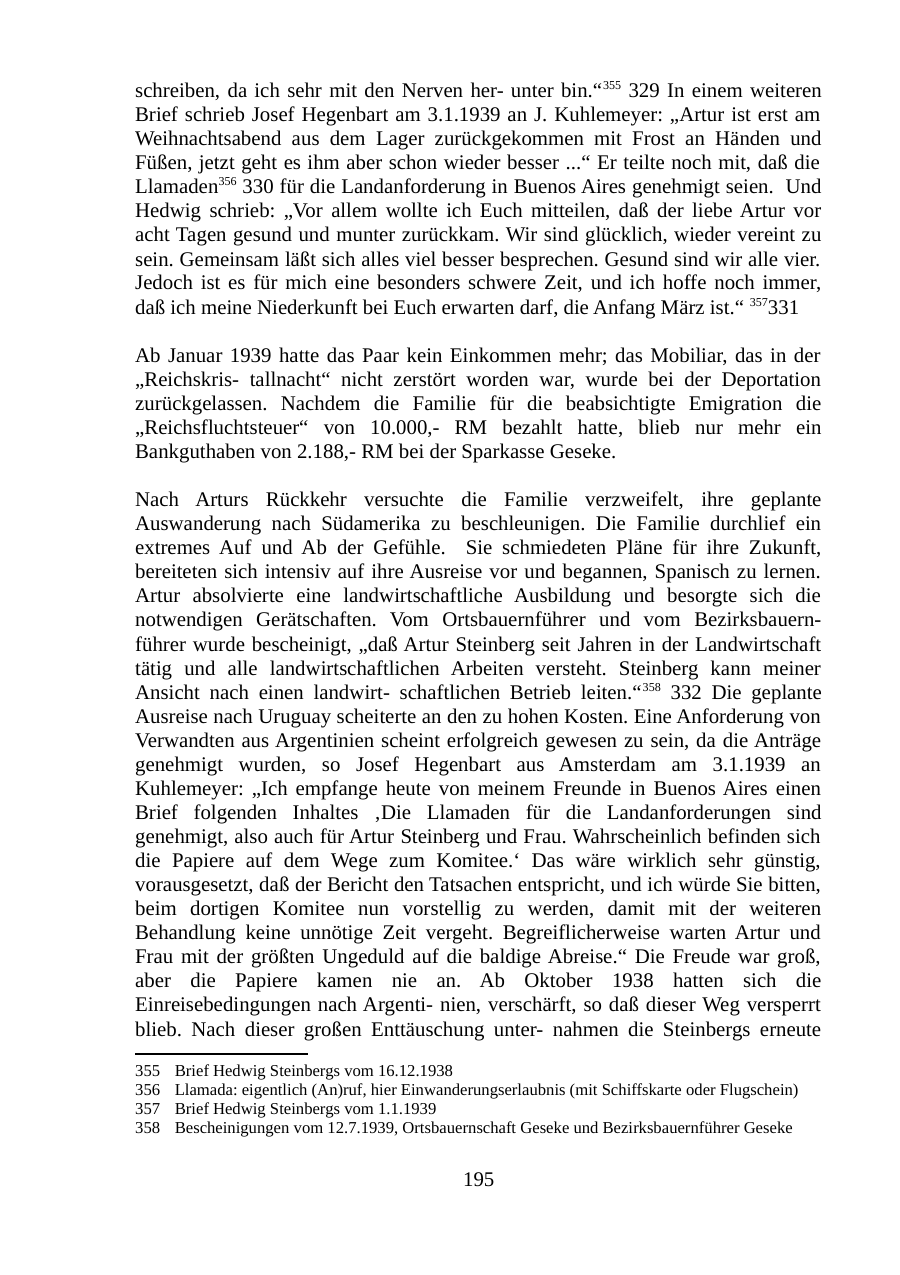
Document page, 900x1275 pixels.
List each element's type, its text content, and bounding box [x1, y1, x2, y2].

text Llamada: eigentlich (An)ruf, hier Einwanderungserlaubnis (mit Schiffskarte oder Flugschein) [135, 1079, 822, 1099]
text schreiben, da ich sehr mit den Nerven her- unter bin.“ 329 In einem weiteren Brief schrieb Josef Hegenbart am 3.1.1939 an J. Kuhlemeyer: „Artur ist erst am Weihnachtsabend aus dem Lager zurückgekommen mit Frost an Händen und Füßen, jetzt geht es ihm aber schon wieder besser ...“ Er teilte noch mit, daß die Llamaden 330 für die Landanforderung in Buenos Aires genehmigt seien. Und Hedwig schrieb: „Vor allem wollte ich Euch mitteilen, daß der liebe Artur vor acht Tagen gesund und munter zurückkam. Wir sind glücklich, wieder vereint zu sein. Gemeinsam läßt sich alles viel besser besprechen. Gesund sind wir alle vier. Jedoch ist es für mich eine besonders schwere Zeit, und ich hoffe noch immer, daß ich meine Niederkunft bei Euch erwarten darf, die Anfang März ist.“ 331 [135, 78, 822, 319]
text Brief Hedwig Steinbergs vom 1.1.1939 [135, 1099, 822, 1118]
text Bescheinigungen vom 12.7.1939, Ortsbauernschaft Geseke und Bezirksbauernführer Geseke [135, 1118, 822, 1137]
text Brief Hedwig Steinbergs vom 16.12.1938 [135, 1060, 822, 1079]
text Nach Arturs Rückkehr versuchte die Familie verzweifelt, ihre geplante Auswanderung nach Südamerika zu beschleunigen. Die Familie durchlief ein extremes Auf und Ab der Gefühle. Sie schmiedeten Pläne für ihre Zukunft, bereiteten sich intensiv auf ihre Ausreise vor und begannen, Spanisch zu lernen. Artur absolvierte eine landwirtschaftliche Ausbildung und besorgte sich die notwendigen Gerätschaften. Vom Ortsbauernführer und vom Bezirksbauern- führer wurde bescheinigt, „daß Artur Steinberg seit Jahren in der Landwirtschaft tätig und alle landwirtschaftlichen Arbeiten versteht. Steinberg kann meiner Ansicht nach einen landwirt- schaftlichen Betrieb leiten.“ 332 Die geplante Ausreise nach Uruguay scheiterte an den zu hohen Kosten. Eine Anforderung von Verwandten aus Argentinien scheint erfolgreich gewesen zu sein, da die Anträge genehmigt wurden, so Josef Hegenbart aus Amsterdam am 3.1.1939 an Kuhlemeyer: „Ich empfange heute von meinem Freunde in Buenos Aires einen Brief folgenden Inhaltes ‚Die Llamaden für die Landanforderungen sind genehmigt, also auch für Artur Steinberg und Frau. Wahrscheinlich befinden sich die Papiere auf dem Wege zum Komitee.‘ Das wäre wirklich sehr günstig, vorausgesetzt, daß der Bericht den Tatsachen entspricht, und ich würde Sie bitten, beim dortigen Komitee nun vorstellig zu werden, damit mit der weiteren Behandlung keine unnötige Zeit vergeht. Begreiflicherweise warten Artur und Frau mit der größten Ungeduld auf die baldige Abreise.“ Die Freude war groß, aber die Papiere kamen nie an. Ab Oktober 1938 hatten sich die Einreisebedingungen nach Argenti- nien, verschärft, so daß dieser Weg versperrt blieb. Nach dieser großen Enttäuschung unter- nahmen die Steinbergs erneute [135, 487, 822, 1041]
text Ab Januar 1939 hatte das Paar kein Einkommen mehr; das Mobiliar, das in der „Reichskris- tallnacht“ nicht zerstört worden war, wurde bei der Deportation zurückgelassen. Nachdem die Familie für die beabsichtigte Emigration die „Reichsfluchtsteuer“ von 10.000,- RM bezahlt hatte, blieb nur mehr ein Bankguthaben von 2.188,- RM bei der Sparkasse Geseke. [135, 343, 822, 463]
